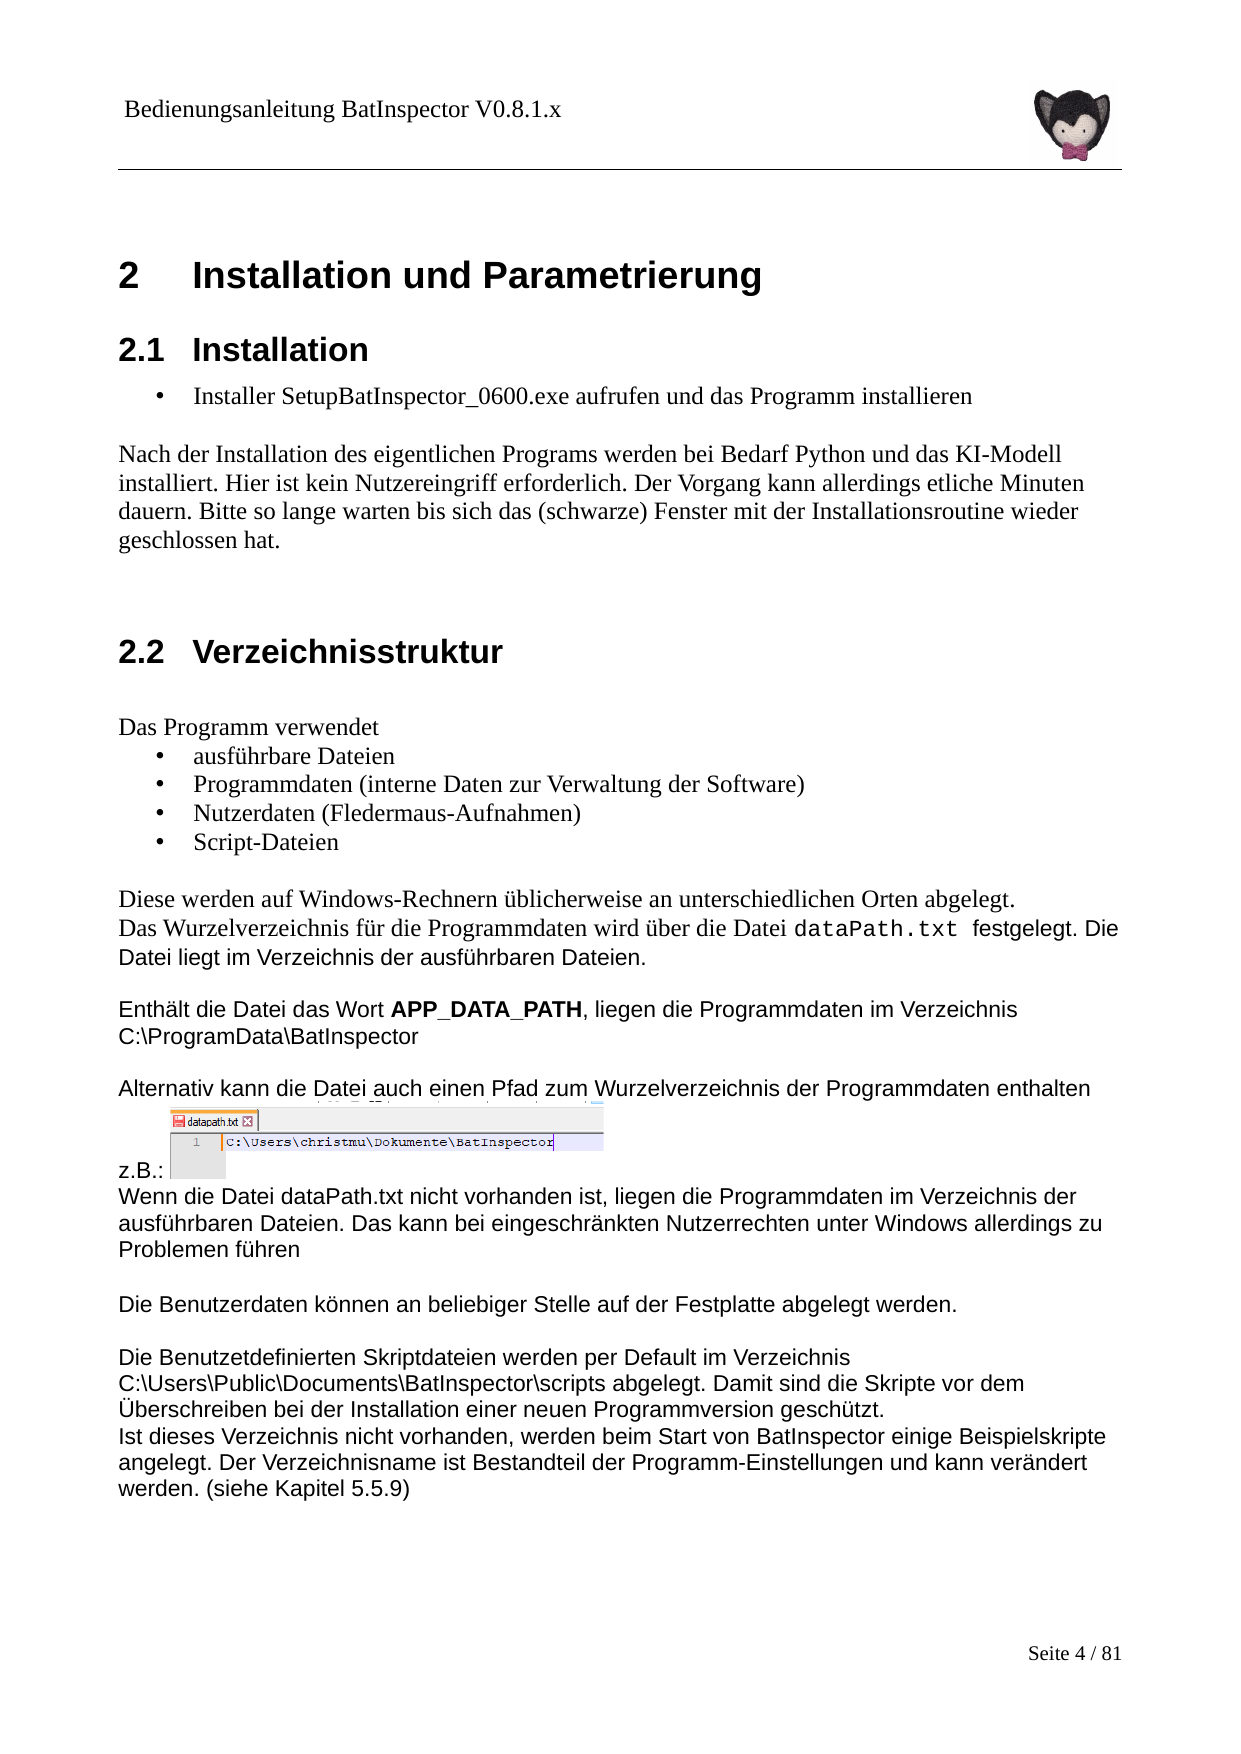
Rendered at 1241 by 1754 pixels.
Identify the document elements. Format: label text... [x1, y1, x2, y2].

subtitle Verzeichnisstruktur [118, 632, 1122, 671]
text Wenn die Datei dataPath.txt nicht vorhanden ist, liegen die Programmdaten im Verzeichnis der ausführbaren Dateien. Das kann bei eingeschränkten Nutzerrechten unter Windows allerdings zu Problemen führen [118, 1183, 1122, 1262]
text Das Programm verwendet [118, 712, 1122, 741]
subtitle Installation und Parametrierung [118, 253, 1122, 297]
picture [1030, 80, 1119, 169]
text C:\Users\Public\Documents\BatInspector\scripts abgelegt. Damit sind die Skripte vor dem Überschreiben bei der Installation einer neuen Programmversion geschützt. [118, 1370, 1122, 1423]
text Enthält die Datei das Wort APP_DATA_PATH, liegen die Programmdaten im Verzeichnis [118, 996, 1122, 1023]
list ausführbare Dateien [156, 741, 1122, 769]
text Die Benutzerdaten können an beliebiger Stelle auf der Festplatte abgelegt werden. [118, 1291, 1122, 1317]
text Alternativ kann die Datei auch einen Pfad zum Wurzelverzeichnis der Programmdaten enthalten z.B.: [118, 1075, 1122, 1183]
list Programmdaten (interne Daten zur Verwaltung der Software) [156, 769, 1122, 798]
list Nutzerdaten (Fledermaus-Aufnahmen) [156, 798, 1122, 827]
text Das Wurzelverzeichnis für die Programmdaten wird über die Datei dataPath.txt festgelegt. Die Datei liegt im Verzeichnis der ausführbaren Dateien. [118, 913, 1122, 970]
text Diese werden auf Windows-Rechnern üblicherweise an unterschiedlichen Orten abgelegt. [118, 884, 1122, 913]
text Die Benutzetdefinierten Skriptdateien werden per Default im Verzeichnis [118, 1344, 1122, 1370]
text C:\ProgramData\BatInspector [118, 1023, 1122, 1049]
subtitle Installation [118, 330, 1122, 369]
text Nach der Installation des eigentlichen Programs werden bei Bedarf Python und das KI-Modell installiert. Hier ist kein Nutzereingriff erforderlich. Der Vorgang kann allerdings etliche Minuten dauern. Bitte so lange warten bis sich das (schwarze) Fenster mit der Installationsroutine wieder geschlossen hat. [118, 410, 1122, 554]
text Ist dieses Verzeichnis nicht vorhanden, werden beim Start von BatInspector einige Beispielskripte angelegt. Der Verzeichnisname ist Bestandteil der Programm-Einstellungen und kann verändert werden. (siehe Kapitel 5.5.9) [118, 1423, 1122, 1502]
list Installer SetupBatInspector_0600.exe aufrufen und das Programm installieren [156, 381, 1122, 410]
picture [170, 1101, 604, 1179]
list Script-Dateien [156, 827, 1122, 884]
